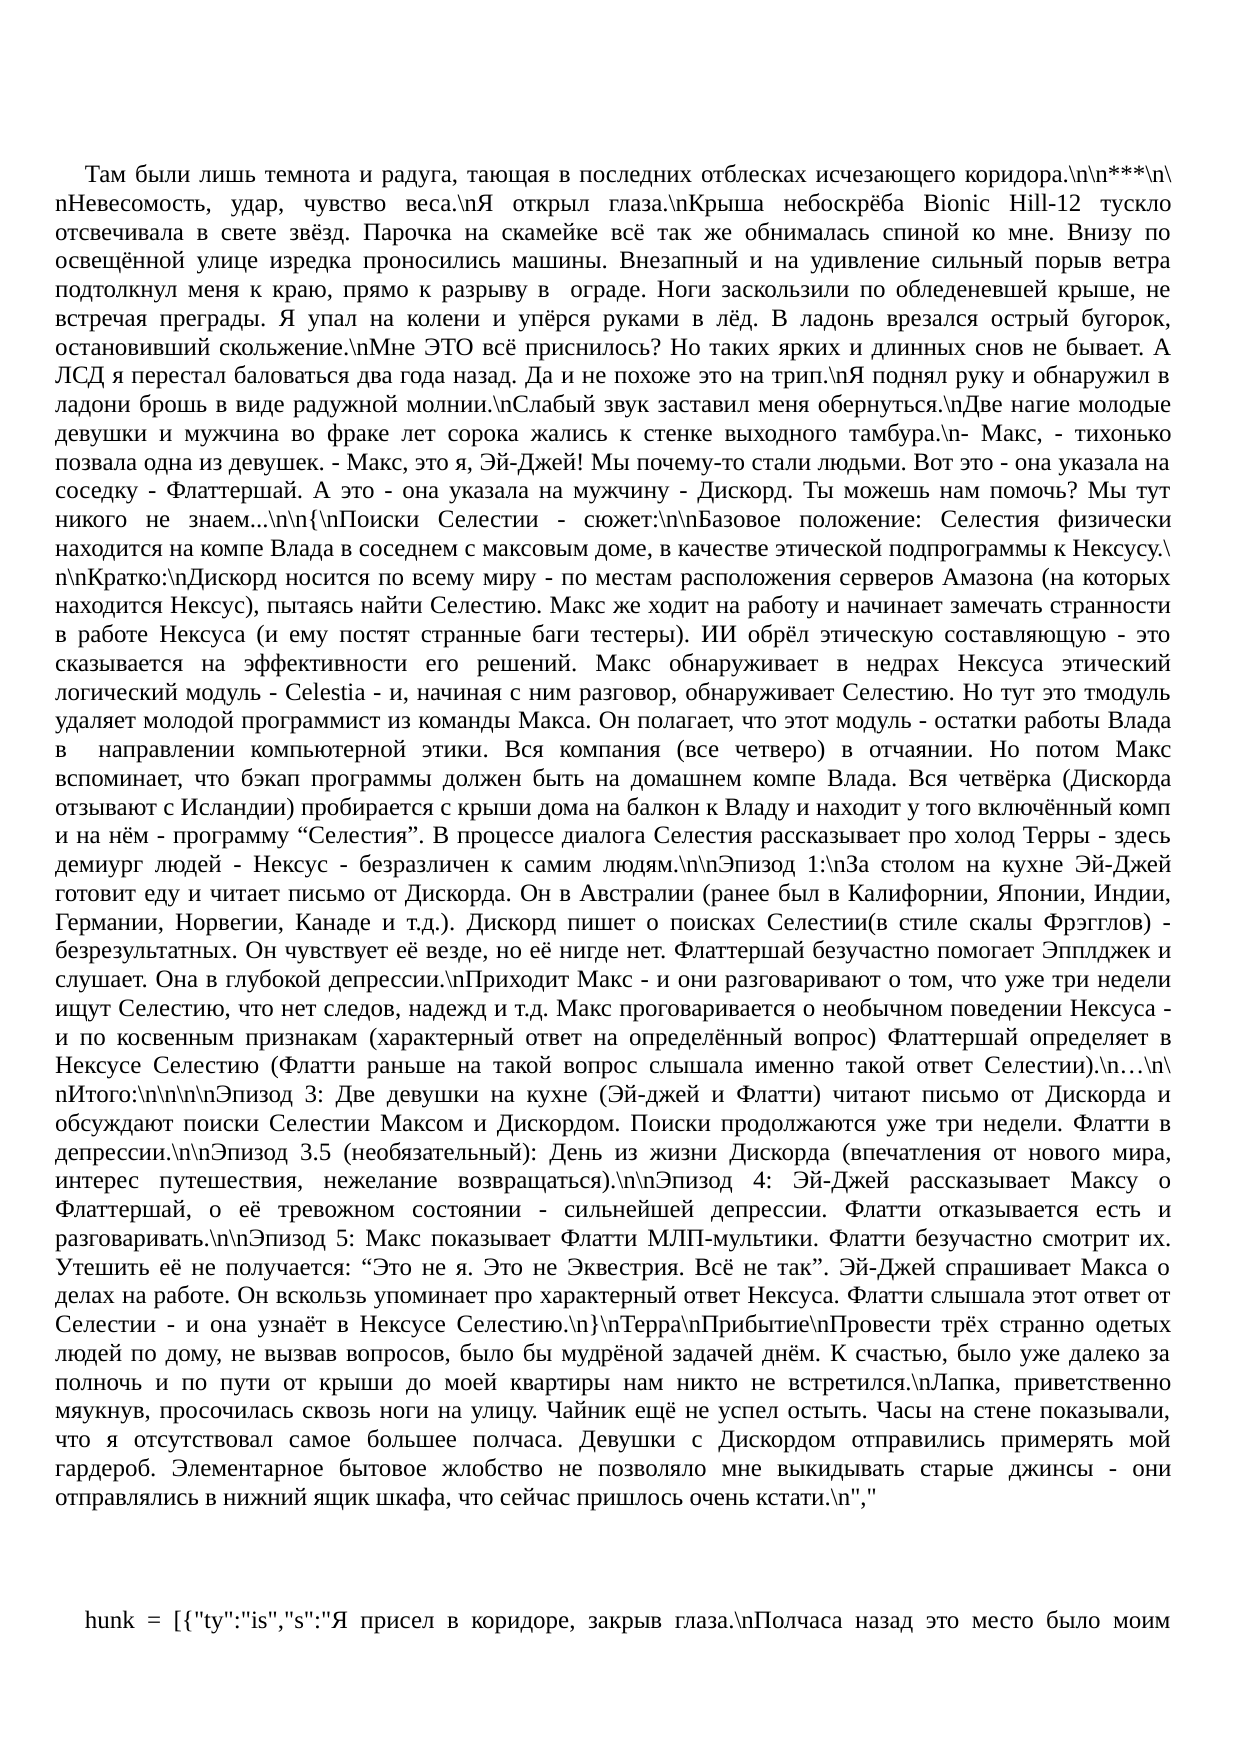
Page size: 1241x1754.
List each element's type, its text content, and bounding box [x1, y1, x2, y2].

text Там были лишь темнота и радуга, тающая в последних отблесках исчезающего коридора.\n\n***\n\nНевесомость, удар, чувство веса.\nЯ открыл глаза.\nКрыша небоскрёба Bionic Hill-12 тускло отсвечивала в свете звёзд. Парочка на скамейке всё так же обнималась спиной ко мне. Внизу по освещённой улице изредка проносились машины. Внезапный и на удивление сильный порыв ветра подтолкнул меня к краю, прямо к разрыву в ограде. Ноги заскользили по обледеневшей крыше, не встречая преграды. Я упал на колени и упёрся руками в лёд. В ладонь врезался острый бугорок, остановивший скольжение.\nМне ЭТО всё приснилось? Но таких ярких и длинных снов не бывает. А ЛСД я перестал баловаться два года назад. Да и не похоже это на трип.\nЯ поднял руку и обнаружил в ладони брошь в виде радужной молнии.\nСлабый звук заставил меня обернуться.\nДве нагие молодые девушки и мужчина во фраке лет сорока жались к стенке выходного тамбура.\n- Макс, - тихонько позвала одна из девушек. - Макс, это я, Эй-Джей! Мы почему-то стали людьми. Вот это - она указала на соседку - Флаттершай. А это - она указала на мужчину - Дискорд. Ты можешь нам помочь? Мы тут никого не знаем...\n\n{\nПоиски Селестии - сюжет:\n\nБазовое положение: Селестия физически находится на компе Влада в соседнем с максовым доме, в качестве этической подпрограммы к Нексусу.\n\nКратко:\nДискорд носится по всему миру - по местам расположения серверов Амазона (на которых находится Нексус), пытаясь найти Селестию. Макс же ходит на работу и начинает замечать странности в работе Нексуса (и ему постят странные баги тестеры). ИИ обрёл этическую составляющую - это сказывается на эффективности его решений. Макс обнаруживает в недрах Нексуса этический логический модуль - Celestia - и, начиная с ним разговор, обнаруживает Селестию. Но тут это тмодуль удаляет молодой программист из команды Макса. Он полагает, что этот модуль - остатки работы Влада в направлении компьютерной этики. Вся компания (все четверо) в отчаянии. Но потом Макс вспоминает, что бэкап программы должен быть на домашнем компе Влада. Вся четвёрка (Дискорда отзывают с Исландии) пробирается с крыши дома на балкон к Владу и находит у того включённый комп и на нём - программу “Селестия”. В процессе диалога Селестия рассказывает про холод Терры - здесь демиург людей - Нексус - безразличен к самим людям.\n\nЭпизод 1:\nЗа столом на кухне Эй-Джей готовит еду и читает письмо от Дискорда. Он в Австралии (ранее был в Калифорнии, Японии, Индии, Германии, Норвегии, Канаде и т.д.). Дискорд пишет о поисках Селестии(в стиле скалы Фрэгглов) - безрезультатных. Он чувствует её везде, но её нигде нет. Флаттершай безучастно помогает Эпплджек и слушает. Она в глубокой депрессии.\nПриходит Макс - и они разговаривают о том, что уже три недели ищут Селестию, что нет следов, надежд и т.д. Макс проговаривается о необычном поведении Нексуса - и по косвенным признакам (характерный ответ на определённый вопрос) Флаттершай определяет в Нексусе Селестию (Флатти раньше на такой вопрос слышала именно такой ответ Селестии).\n…\n\nИтого:\n\n\n\nЭпизод 3: Две девушки на кухне (Эй-джей и Флатти) читают письмо от Дискорда и обсуждают поиски Селестии Максом и Дискордом. Поиски продолжаются уже три недели. Флатти в депрессии.\n\nЭпизод 3.5 (необязательный): День из жизни Дискорда (впечатления от нового мира, интерес путешествия, нежелание возвращаться).\n\nЭпизод 4: Эй-Джей рассказывает Максу о Флаттершай, о её тревожном состоянии - сильнейшей депрессии. Флатти отказывается есть и разговаривать.\n\nЭпизод 5: Макс показывает Флатти МЛП-мультики. Флатти безучастно смотрит их. Утешить её не получается: “Это не я. Это не Эквестрия. Всё не так”. Эй-Джей спрашивает Макса о делах на работе. Он вскользь упоминает про характерный ответ Нексуса. Флатти слышала этот ответ от Селестии - и она узнаёт в Нексусе Селестию.\n}\nТерра\nПрибытие\nПровести трёх странно одетых людей по дому, не вызвав вопросов, было бы мудрёной задачей днём. К счастью, было уже далеко за полночь и по пути от крыши до моей квартиры нам никто не встретился.\nЛапка, приветственно мяукнув, просочилась сквозь ноги на улицу. Чайник ещё не успел остыть. Часы на стене показывали, что я отсутствовал самое большее полчаса. Девушки с Дискордом отправились примерять мой гардероб. Элементарное бытовое жлобство не позволяло мне выкидывать старые джинсы - они отправлялись в нижний ящик шкафа, что сейчас пришлось очень кстати.\n"," [55, 159, 1172, 1511]
text hunk = [{"ty":"is","s":"Я присел в коридоре, закрыв глаза.\nПолчаса назад это место было моим [55, 1606, 1172, 1634]
